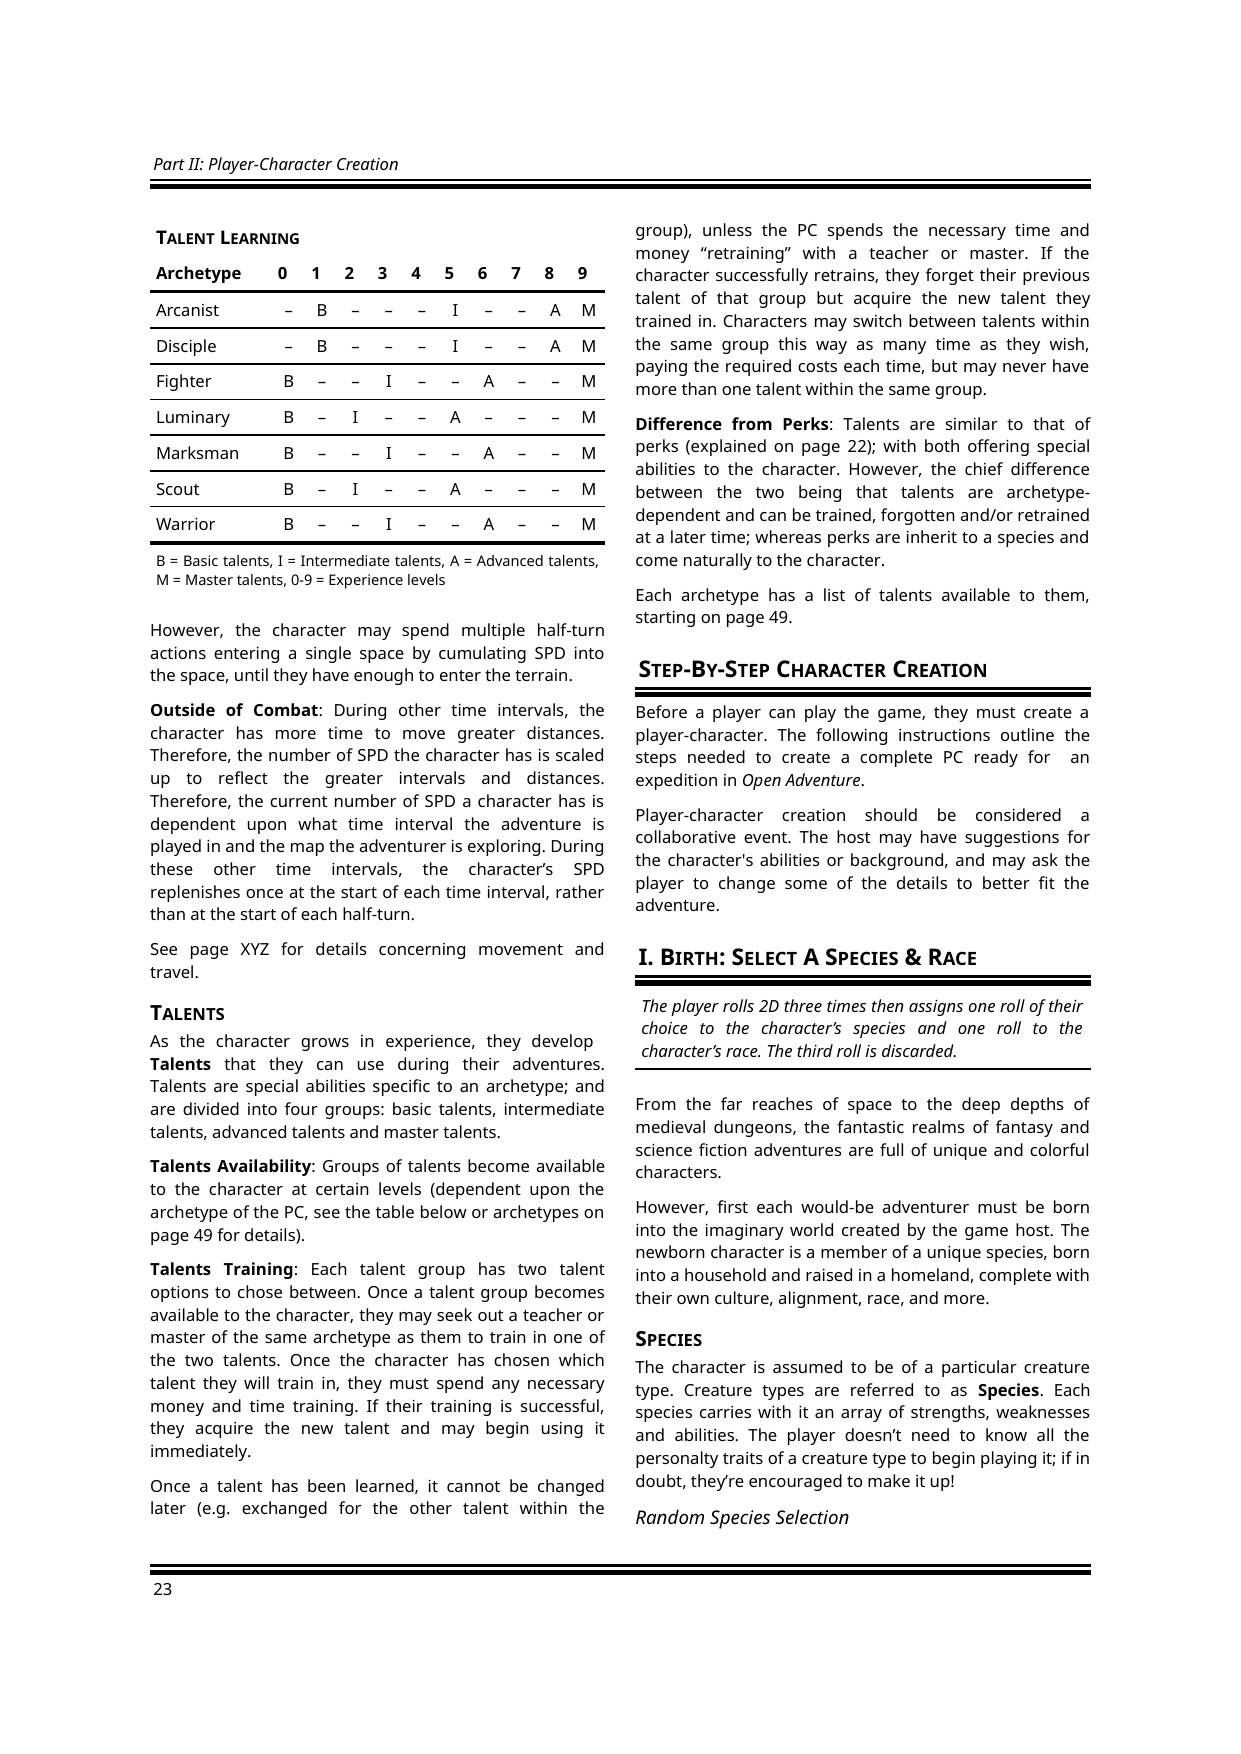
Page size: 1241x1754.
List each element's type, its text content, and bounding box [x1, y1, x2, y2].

table_cell M [572, 365, 605, 398]
text From the far reaches of space to the deep depths of medieval dungeons, the fantastic realms of fantasy and science fiction adventures are full of unique and colorful characters. [635, 1070, 1091, 1184]
table_cell M [572, 400, 605, 434]
text As the character grows in experience, they develop Talents that they can use during their adventures. Talents are special abilities specific to an archetype; and are divided into four groups: basic talents, intermediate talents, advanced talents and master talents. [150, 1029, 605, 1143]
table_cell 4 [405, 256, 438, 290]
table_cell M [572, 293, 605, 327]
text Talents Training: Each talent group has two talent options to chose between. Once a talent group becomes available to the character, they may seek out a teacher or master of the same archetype as them to train in one of the two talents. Once the character has chosen which talent they will train in, they must spend any necessary money and time training. If their training is successful, they acquire the new talent and may begin using it immediately. [150, 1258, 605, 1462]
table_cell – [439, 507, 472, 541]
table_cell Scout [150, 472, 272, 506]
table_cell – [505, 507, 538, 541]
table_cell 1 [305, 256, 338, 290]
table_cell B = Basic talents, I = Intermediate talents, A = Advanced talents, M = Master talents, 0-9 = Experience levels [150, 545, 605, 596]
table_cell – [339, 507, 372, 541]
table_cell A [472, 365, 505, 398]
table_cell B [305, 329, 338, 363]
table_cell A [472, 436, 505, 470]
table_cell B [272, 472, 305, 506]
text However, the character may spend multiple half-turn actions entering a single space by cumulating SPD into the space, until they have enough to enter the terrain. [150, 596, 605, 687]
table_cell I [439, 293, 472, 327]
table_cell A [539, 329, 572, 363]
text However, first each would-be adventurer must be born into the imaginary world created by the game host. The newborn character is a member of a unique species, born into a household and raised in a homeland, complete with their own culture, alignment, race, and more. [635, 1196, 1091, 1309]
table_cell – [272, 329, 305, 363]
table_cell I [339, 472, 372, 506]
table_cell – [372, 293, 405, 327]
table_cell I [372, 365, 405, 398]
subtitle Talents [150, 998, 605, 1027]
table_cell Warrior [150, 507, 272, 541]
table_cell 9 [572, 256, 605, 290]
table_cell Arcanist [150, 293, 272, 327]
table_cell 2 [339, 256, 372, 290]
text Difference from Perks: Talents are similar to that of perks (explained on page 18); with both offering special abilities to the character. However, the chief difference between the two being that talents are archetype-dependent and can be trained, forgotten and/or retrained at a later time; whereas perks are inherit to a species and come naturally to the character. [635, 412, 1091, 571]
table_cell – [405, 329, 438, 363]
table_cell B [272, 400, 305, 434]
table_cell I [439, 329, 472, 363]
table_cell – [305, 472, 338, 506]
table_cell M [572, 329, 605, 363]
table_cell – [505, 329, 538, 363]
text Before a player can play the game, they must create a player-character. The following instructions outline the steps needed to create a complete PC ready for an expedition in Open Adventure. [635, 700, 1091, 791]
table_cell – [305, 436, 338, 470]
table_cell – [339, 329, 372, 363]
text Random Species Selection [635, 1504, 1091, 1529]
table_cell – [339, 365, 372, 398]
table_cell – [372, 400, 405, 434]
table_cell B [272, 436, 305, 470]
table_cell – [505, 293, 538, 327]
subtitle I. Birth: Select A Species & Race [635, 938, 1091, 975]
table_cell 7 [505, 256, 538, 290]
table_header The player rolls 2D three times then assigns one roll of their choice to the character’s species and one roll to the character’s race. The third roll is discarded. [635, 989, 1091, 1068]
text Each archetype has a list of talents available to them, starting on page 36. [635, 583, 1091, 629]
table_cell – [505, 436, 538, 470]
text Talents Availability: Groups of talents become available to the character at certain levels (dependent upon the archetype of the PC, see the table below or archetypes on page 36 for details). [150, 1155, 605, 1246]
table_cell – [505, 472, 538, 506]
text Species [635, 1324, 1091, 1353]
table_cell 0 [272, 256, 305, 290]
table_cell 3 [372, 256, 405, 290]
table_cell B [272, 365, 305, 398]
table_cell – [539, 365, 572, 398]
subtitle Step-By-Step Character Creation [635, 650, 1091, 687]
table_cell – [405, 293, 438, 327]
table_cell – [539, 507, 572, 541]
table_cell 8 [539, 256, 572, 290]
table_cell – [439, 365, 472, 398]
table_cell – [272, 293, 305, 327]
text See page XYZ for details concerning movement and travel. [150, 938, 605, 983]
table_cell A [439, 472, 472, 506]
table_cell – [472, 329, 505, 363]
table_cell – [405, 400, 438, 434]
table_cell M [572, 436, 605, 470]
table_cell I [339, 400, 372, 434]
table_cell – [405, 436, 438, 470]
text group), unless the PC spends the necessary time and money “retraining” with a teacher or master. If the character successfully retrains, they forget their previous talent of that group but acquire the new talent they trained in. Characters may switch between talents within the same group this way as many time as they wish, paying the required costs each time, but may never have more than one talent within the same group. [635, 219, 1091, 400]
table_cell – [305, 507, 338, 541]
table_cell A [472, 507, 505, 541]
table_cell – [405, 365, 438, 398]
table_cell 5 [439, 256, 472, 290]
table_cell Fighter [150, 365, 272, 398]
table_cell I [372, 507, 405, 541]
table_cell – [405, 507, 438, 541]
table_header Talent Learning [150, 219, 605, 256]
table_cell – [539, 436, 572, 470]
table_cell M [572, 507, 605, 541]
table_cell – [539, 400, 572, 434]
table_cell – [505, 400, 538, 434]
table_cell – [305, 365, 338, 398]
text Outside of Combat: During other time intervals, the character has more time to move greater distances. Therefore, the number of SPD the character has is scaled up to reflect the greater intervals and distances. Therefore, the current number of SPD a character has is dependent upon what time interval the adventure is played in and the map the adventurer is exploring. During these other time intervals, the character’s SPD replenishes once at the start of each time interval, rather than at the start of each half-turn. [150, 699, 605, 926]
table_cell Marksman [150, 436, 272, 470]
text Player-character creation should be considered a collaborative event. The host may have suggestions for the character's abilities or background, and may ask the player to change some of the details to better fit the adventure. [635, 803, 1091, 917]
table_cell – [372, 472, 405, 506]
table_cell – [505, 365, 538, 398]
table_cell – [405, 472, 438, 506]
table_cell B [272, 507, 305, 541]
table_cell – [472, 472, 505, 506]
table_cell – [339, 436, 372, 470]
table_cell I [372, 436, 405, 470]
table_cell – [339, 293, 372, 327]
table_cell – [305, 400, 338, 434]
text The character is assumed to be of a particular creature type. Creature types are referred to as Species. Each species carries with it an array of strengths, weaknesses and abilities. The player doesn’t need to know all the personalty traits of a creature type to begin playing it; if in doubt, they’re encouraged to make it up! [635, 1356, 1091, 1492]
table_cell Disciple [150, 329, 272, 363]
table_cell – [472, 400, 505, 434]
table_cell – [472, 293, 505, 327]
table_cell B [305, 293, 338, 327]
table_cell A [439, 400, 472, 434]
table_cell M [572, 472, 605, 506]
table_cell – [539, 472, 572, 506]
table_cell A [539, 293, 572, 327]
text Once a talent has been learned, it cannot be changed later (e.g. exchanged for the other talent within the [150, 1474, 605, 1520]
table_cell Luminary [150, 400, 272, 434]
table_cell – [372, 329, 405, 363]
table_cell Archetype [150, 256, 272, 290]
table_cell – [439, 436, 472, 470]
table_cell 6 [472, 256, 505, 290]
